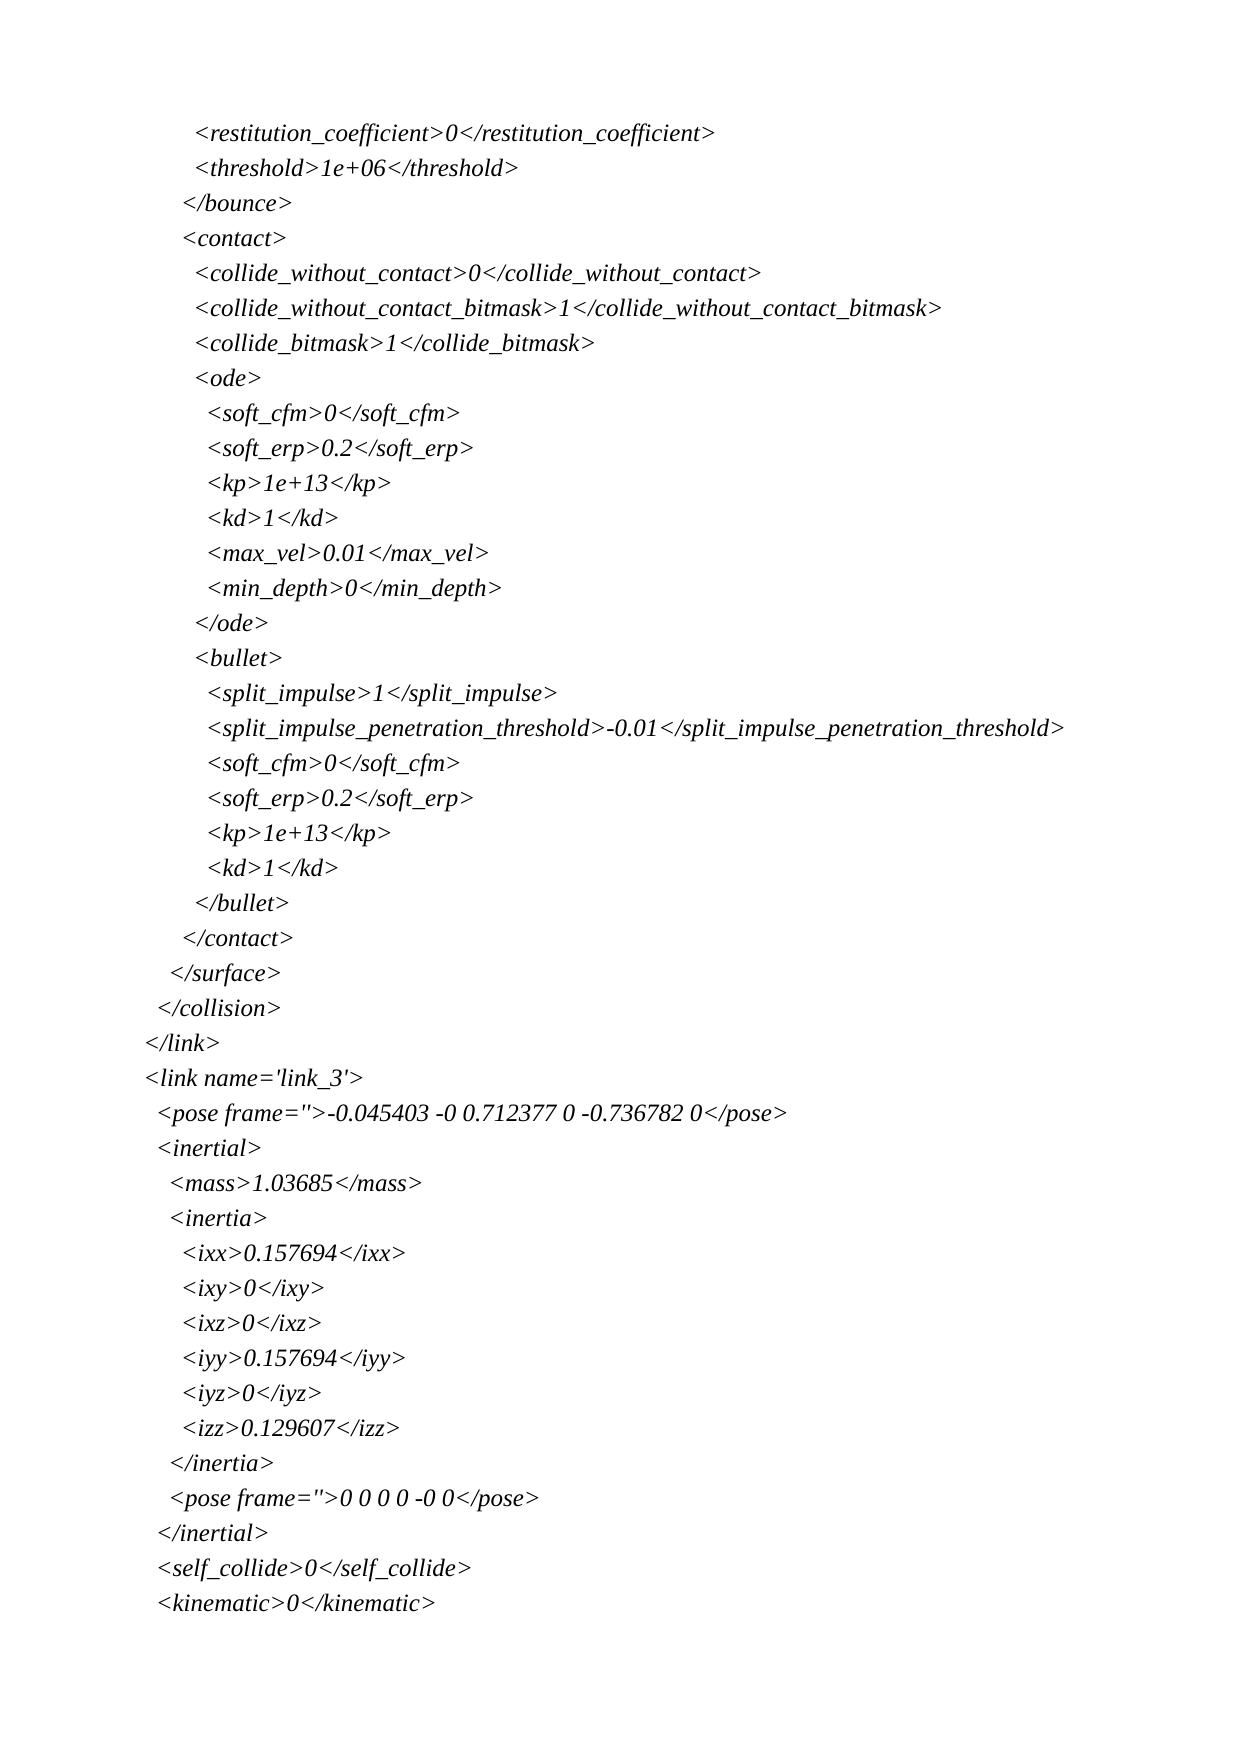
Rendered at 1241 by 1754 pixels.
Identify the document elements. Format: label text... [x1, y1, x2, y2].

text </link> [118, 1028, 1122, 1057]
text <self_collide>0</self_collide> [118, 1553, 1122, 1582]
text <threshold>1e+06</threshold> [118, 153, 1122, 182]
text </collision> [118, 993, 1122, 1022]
text </inertial> [118, 1518, 1122, 1547]
text <max_vel>0.01</max_vel> [118, 538, 1122, 567]
text <kp>1e+13</kp> [118, 818, 1122, 847]
text <iyz>0</iyz> [118, 1378, 1122, 1407]
text <kp>1e+13</kp> [118, 468, 1122, 497]
text <soft_cfm>0</soft_cfm> [118, 398, 1122, 427]
text <iyy>0.157694</iyy> [118, 1343, 1122, 1372]
text <mass>1.03685</mass> [118, 1168, 1122, 1197]
text <collide_without_contact_bitmask>1</collide_without_contact_bitmask> [118, 293, 1122, 322]
text <pose frame=''>0 0 0 0 -0 0</pose> [118, 1483, 1122, 1512]
text <ixy>0</ixy> [118, 1273, 1122, 1302]
text </bullet> [118, 888, 1122, 917]
text </ode> [118, 608, 1122, 637]
text <min_depth>0</min_depth> [118, 573, 1122, 602]
text <kd>1</kd> [118, 853, 1122, 882]
text <soft_erp>0.2</soft_erp> [118, 433, 1122, 462]
text <inertia> [118, 1203, 1122, 1232]
text <collide_without_contact>0</collide_without_contact> [118, 258, 1122, 287]
text <restitution_coefficient>0</restitution_coefficient> [118, 118, 1122, 147]
text <split_impulse_penetration_threshold>-0.01</split_impulse_penetration_threshold> [118, 713, 1122, 742]
text <kd>1</kd> [118, 503, 1122, 532]
text <kinematic>0</kinematic> [118, 1588, 1122, 1617]
text <soft_cfm>0</soft_cfm> [118, 748, 1122, 777]
text </bounce> [118, 188, 1122, 217]
text </inertia> [118, 1448, 1122, 1477]
text <split_impulse>1</split_impulse> [118, 678, 1122, 707]
text <collide_bitmask>1</collide_bitmask> [118, 328, 1122, 357]
text </contact> [118, 923, 1122, 952]
text <inertial> [118, 1133, 1122, 1162]
text <ixz>0</ixz> [118, 1308, 1122, 1337]
text <contact> [118, 223, 1122, 252]
text <link name='link_3'> [118, 1063, 1122, 1092]
text <pose frame=''>-0.045403 -0 0.712377 0 -0.736782 0</pose> [118, 1098, 1122, 1127]
text <ode> [118, 363, 1122, 392]
text <izz>0.129607</izz> [118, 1413, 1122, 1442]
text <soft_erp>0.2</soft_erp> [118, 783, 1122, 812]
text </surface> [118, 958, 1122, 987]
text <bullet> [118, 643, 1122, 672]
text <ixx>0.157694</ixx> [118, 1238, 1122, 1267]
